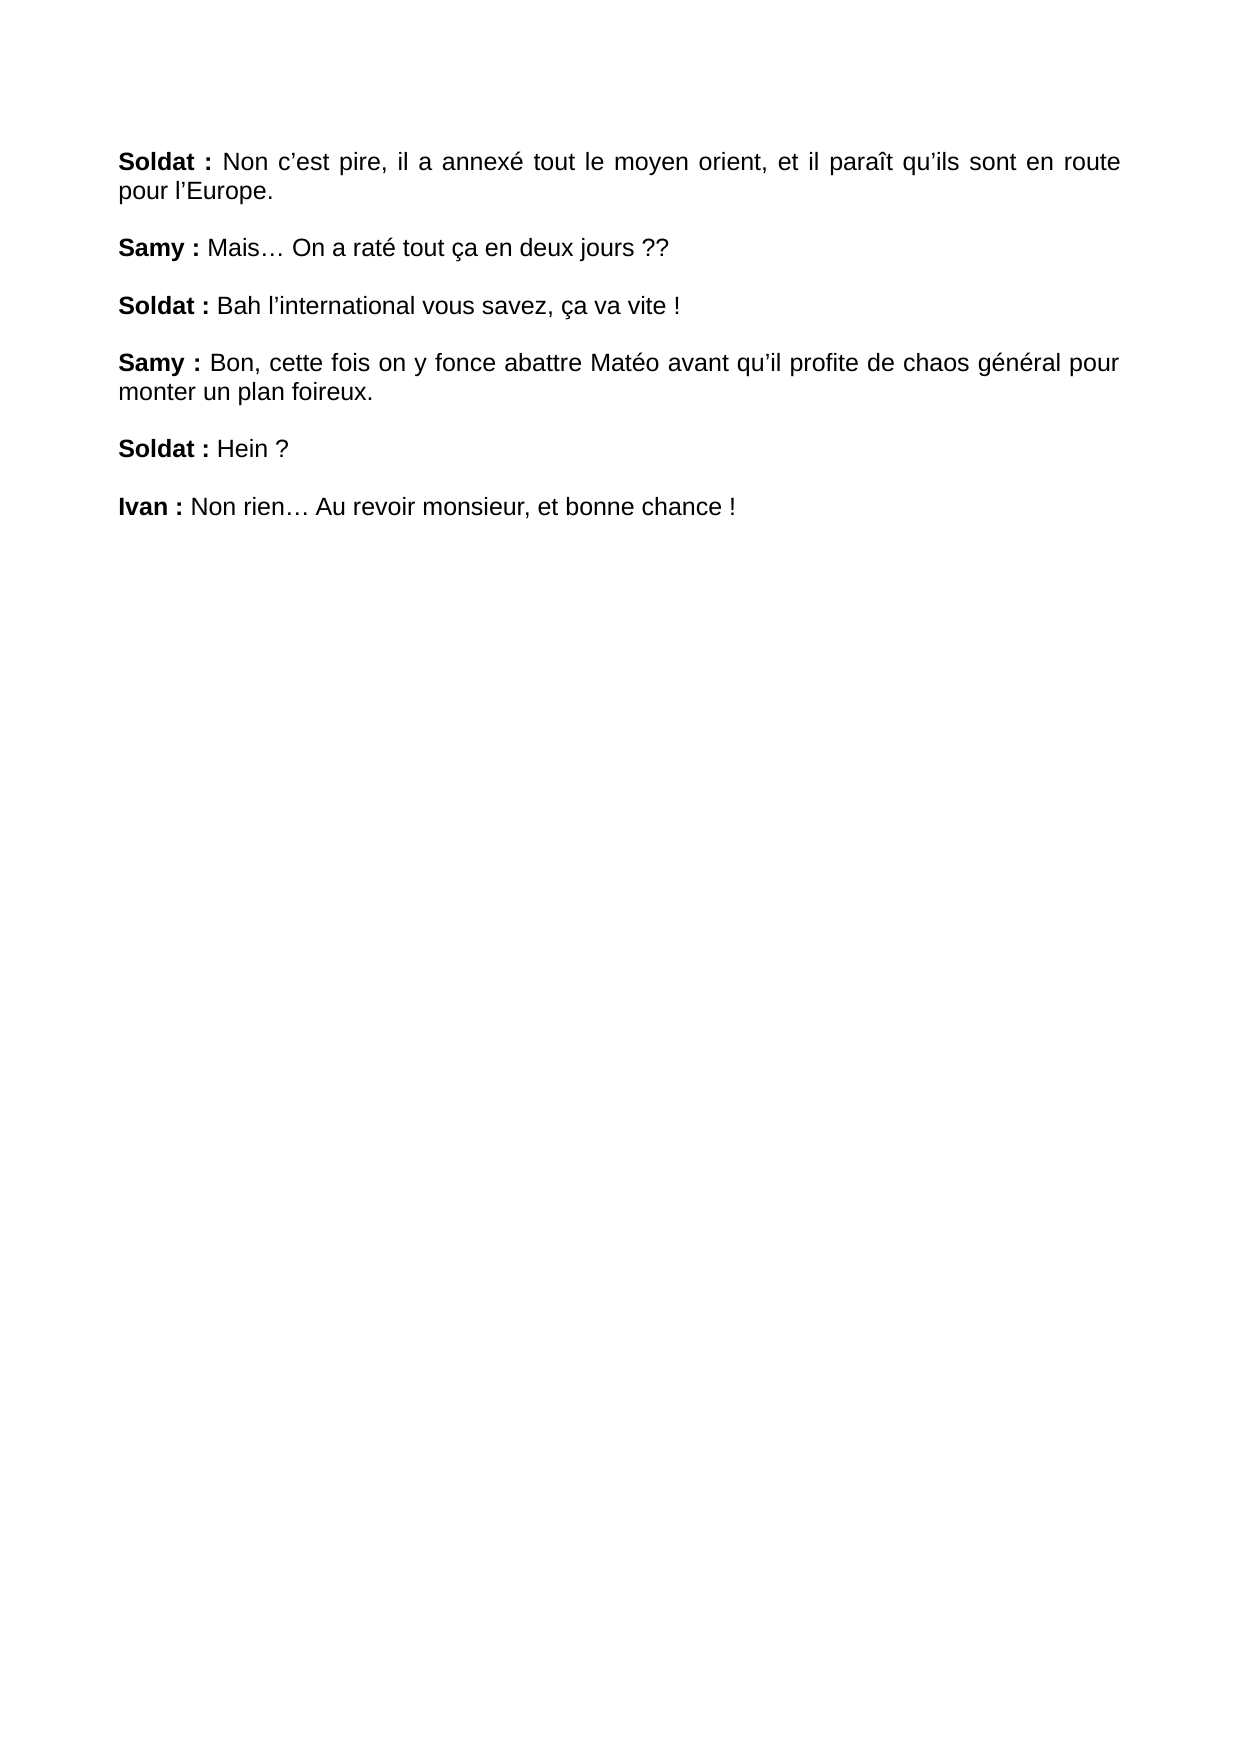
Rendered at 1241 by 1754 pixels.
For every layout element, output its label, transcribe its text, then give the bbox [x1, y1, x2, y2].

text Samy : Mais… On a raté tout ça en deux jours ?? [118, 233, 1122, 262]
text Samy : Bon, cette fois on y fonce abattre Matéo avant qu’il profite de chaos général pour monter un plan foireux. [118, 348, 1122, 406]
text Ivan : Non rien… Au revoir monsieur, et bonne chance ! [118, 492, 1122, 521]
text Soldat : Bah l’international vous savez, ça va vite ! [118, 291, 1122, 319]
text Soldat : Non c’est pire, il a annexé tout le moyen orient, et il paraît qu’ils sont en route pour l’Europe. [118, 147, 1122, 204]
text Soldat : Hein ? [118, 434, 1122, 463]
